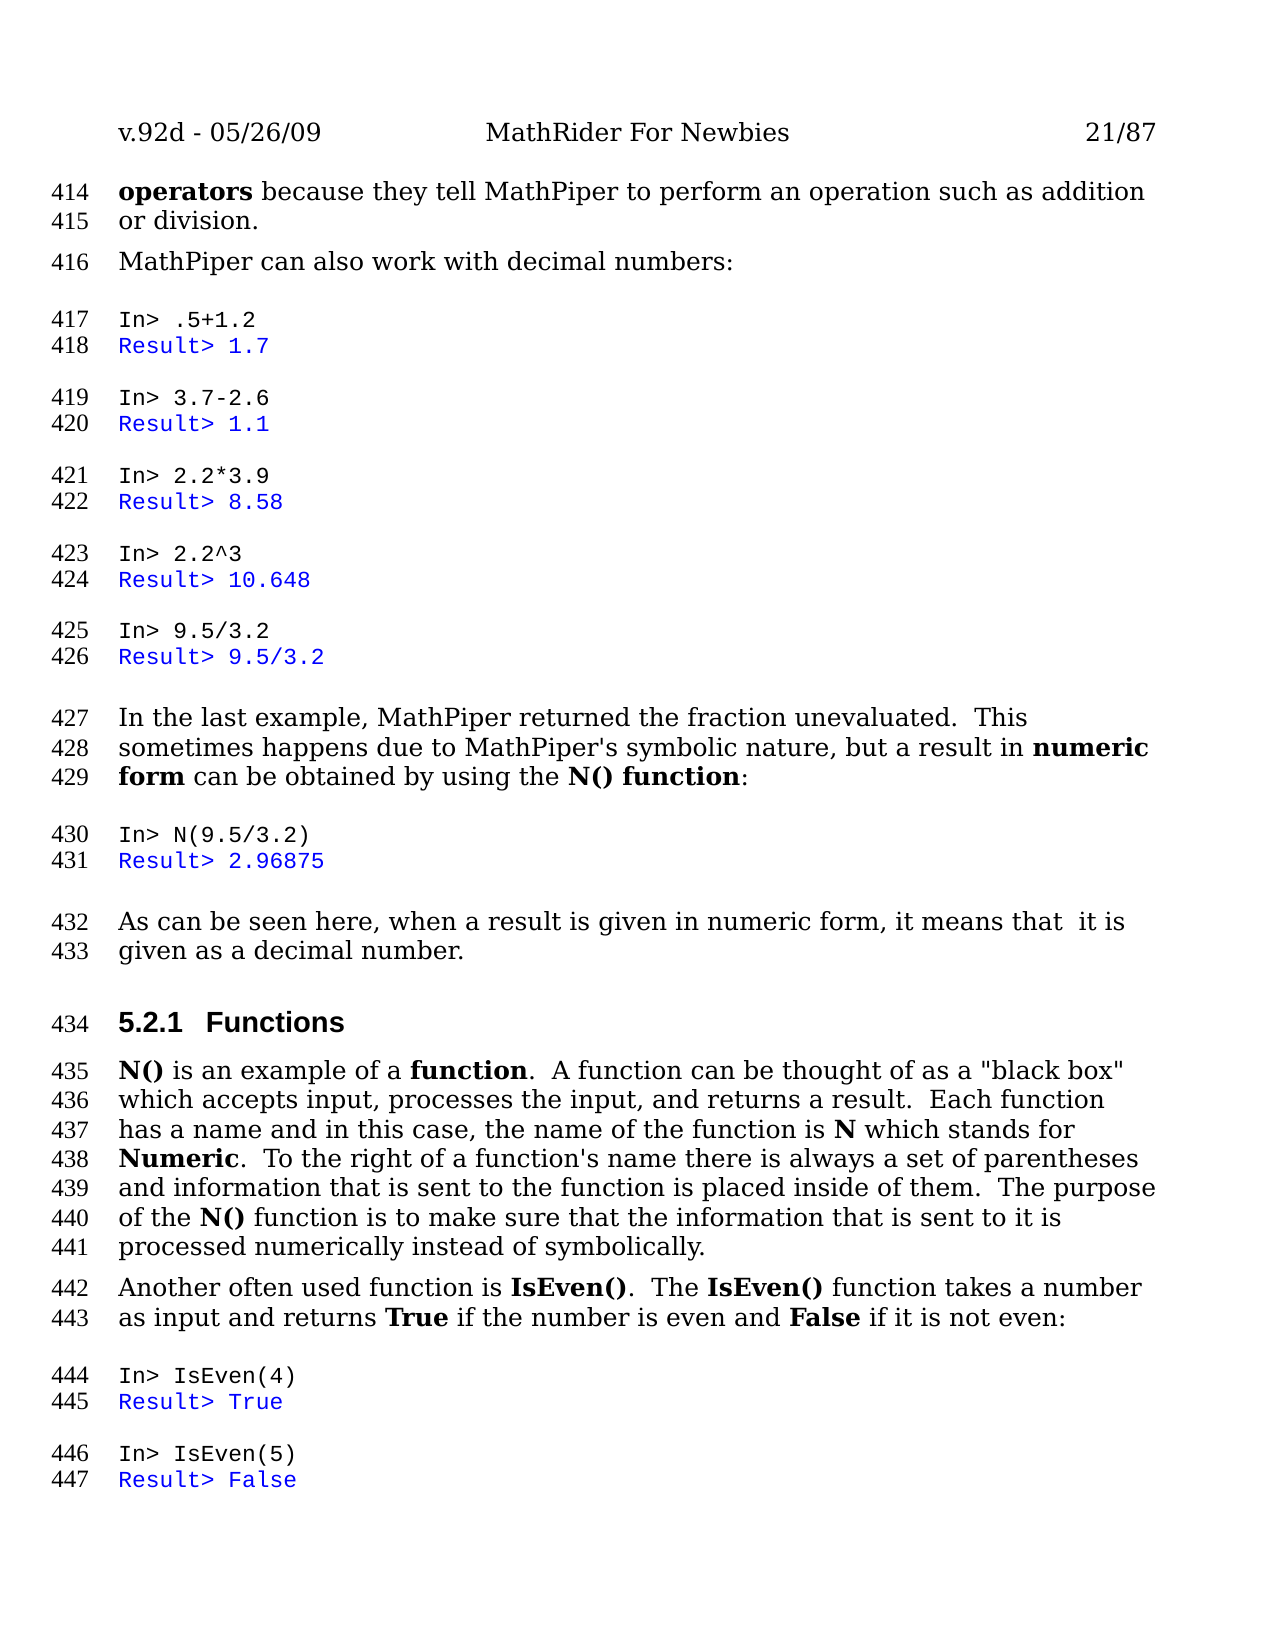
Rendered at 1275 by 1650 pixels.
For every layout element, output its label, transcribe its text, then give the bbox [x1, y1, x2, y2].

text In> IsEven(4) [118, 1364, 1157, 1390]
text In the last example, MathPiper returned the fraction unevaluated. This sometimes happens due to MathPiper's symbolic nature, but a result in numeric form can be obtained by using the N() function: [118, 704, 1157, 792]
subtitle Functions [118, 1005, 1157, 1038]
text Result> 2.96875 [118, 849, 1157, 875]
text In> 2.2^3 [118, 542, 1157, 568]
text Another often used function is IsEven(). The IsEven() function takes a number as input and returns True if the number is even and False if it is not even: [118, 1273, 1157, 1332]
text Result> 8.58 [118, 490, 1157, 516]
text MathPiper can also work with decimal numbers: [118, 247, 1157, 277]
text In> .5+1.2 [118, 308, 1157, 334]
text In> N(9.5/3.2) [118, 823, 1157, 849]
text As can be seen here, when a result is given in numeric form, it means that it is given as a decimal number. [118, 907, 1157, 966]
text Result> 1.7 [118, 334, 1157, 360]
text Result> False [118, 1468, 1157, 1494]
text Result> 10.648 [118, 568, 1157, 594]
text Result> True [118, 1390, 1157, 1416]
text In> IsEven(5) [118, 1442, 1157, 1468]
text N() is an example of a function. A function can be thought of as a "black box" which accepts input, processes the input, and returns a result. Each function has a name and in this case, the name of the function is N which stands for Numeric. To the right of a function's name there is always a set of parentheses and information that is sent to the function is placed inside of them. The purpose of the N() function is to make sure that the information that is sent to it is processed numerically instead of symbolically. [118, 1056, 1157, 1261]
text operators because they tell MathPiper to perform an operation such as addition or division. [118, 177, 1157, 235]
text In> 2.2*3.9 [118, 464, 1157, 490]
text In> 3.7-2.6 [118, 386, 1157, 412]
text In> 9.5/3.2 [118, 620, 1157, 646]
text Result> 9.5/3.2 [118, 646, 1157, 672]
text Result> 1.1 [118, 412, 1157, 438]
